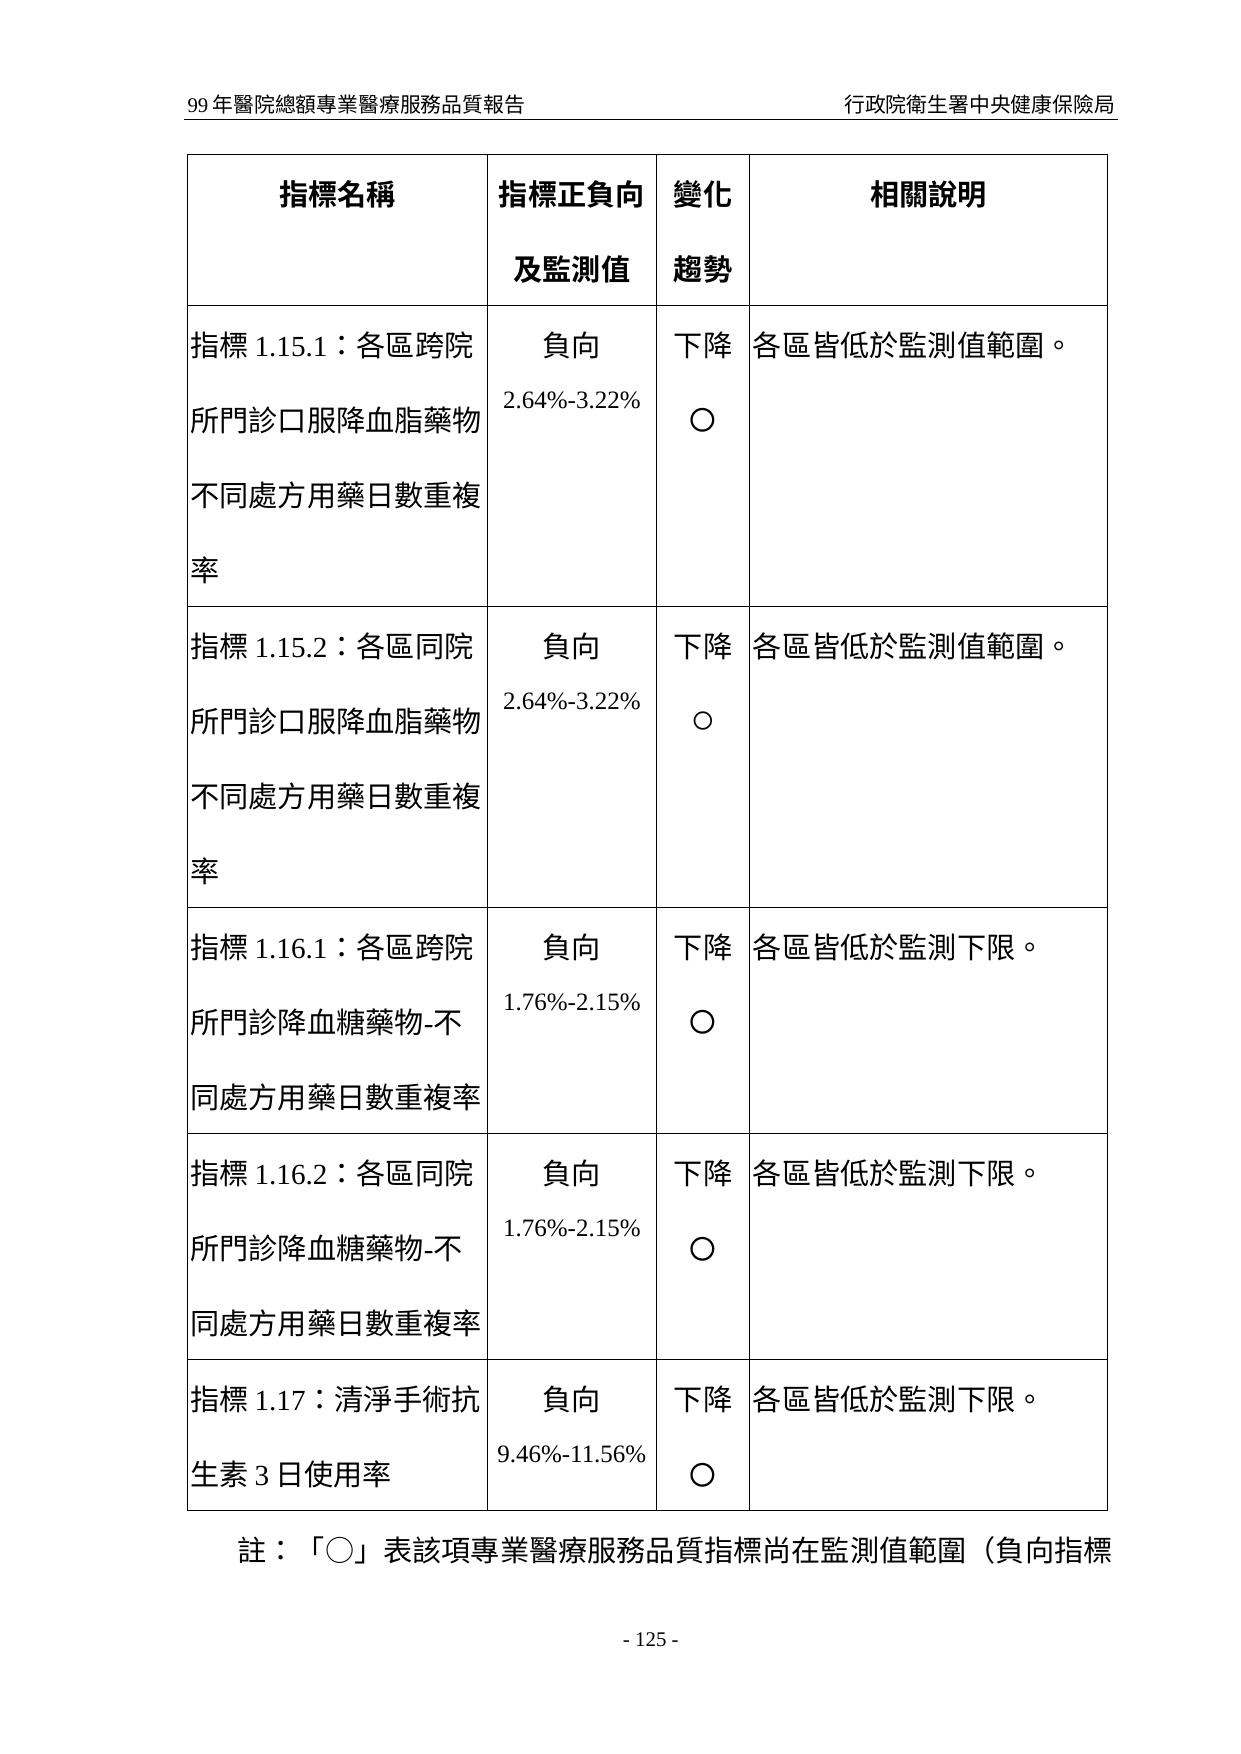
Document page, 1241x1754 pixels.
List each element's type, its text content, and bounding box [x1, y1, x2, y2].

table_cell 指標1.15.1：各區跨院所門診口服降血脂藥物不同處方用藥日數重複率 [188, 306, 487, 606]
table_cell 下降 ○ [657, 908, 749, 1133]
table_cell 下降 ○ [657, 1134, 749, 1359]
table_cell 負向 1.76%-2.15% [488, 908, 656, 1133]
table_cell 各區皆低於監測下限。 [750, 1134, 1107, 1359]
table_cell 指標1.16.2：各區同院所門診降血糖藥物-不同處方用藥日數重複率 [188, 1134, 487, 1359]
text 註：「○」表該項專業醫療服務品質指標尚在監測值範圍（負向指標 [237, 1511, 1114, 1586]
table_cell 負向 1.76%-2.15% [488, 1134, 656, 1359]
table_cell 下降 ○ [657, 306, 749, 606]
table_cell 指標1.17：清淨手術抗生素3日使用率 [188, 1360, 487, 1510]
table_cell 指標1.15.2：各區同院所門診口服降血脂藥物不同處方用藥日數重複率 [188, 607, 487, 907]
table_cell 指標1.16.1：各區跨院所門診降血糖藥物-不同處方用藥日數重複率 [188, 908, 487, 1133]
table_cell 下降 ○ [657, 1360, 749, 1510]
table_header 變化 趨勢 [657, 155, 749, 305]
table_cell 負向 2.64%-3.22% [488, 607, 656, 907]
table_cell 各區皆低於監測值範圍。 [750, 306, 1107, 606]
table_cell 下降 ○ [657, 607, 749, 907]
table_cell 負向 2.64%-3.22% [488, 306, 656, 606]
table_header 指標名稱 [188, 155, 487, 305]
table_cell 負向 9.46%-11.56% [488, 1360, 656, 1510]
table_header 相關說明 [750, 155, 1107, 305]
table_cell 各區皆低於監測下限。 [750, 908, 1107, 1133]
table_header 指標正負向及監測值 [488, 155, 656, 305]
table_cell 各區皆低於監測值範圍。 [750, 607, 1107, 907]
table_cell 各區皆低於監測下限。 [750, 1360, 1107, 1510]
